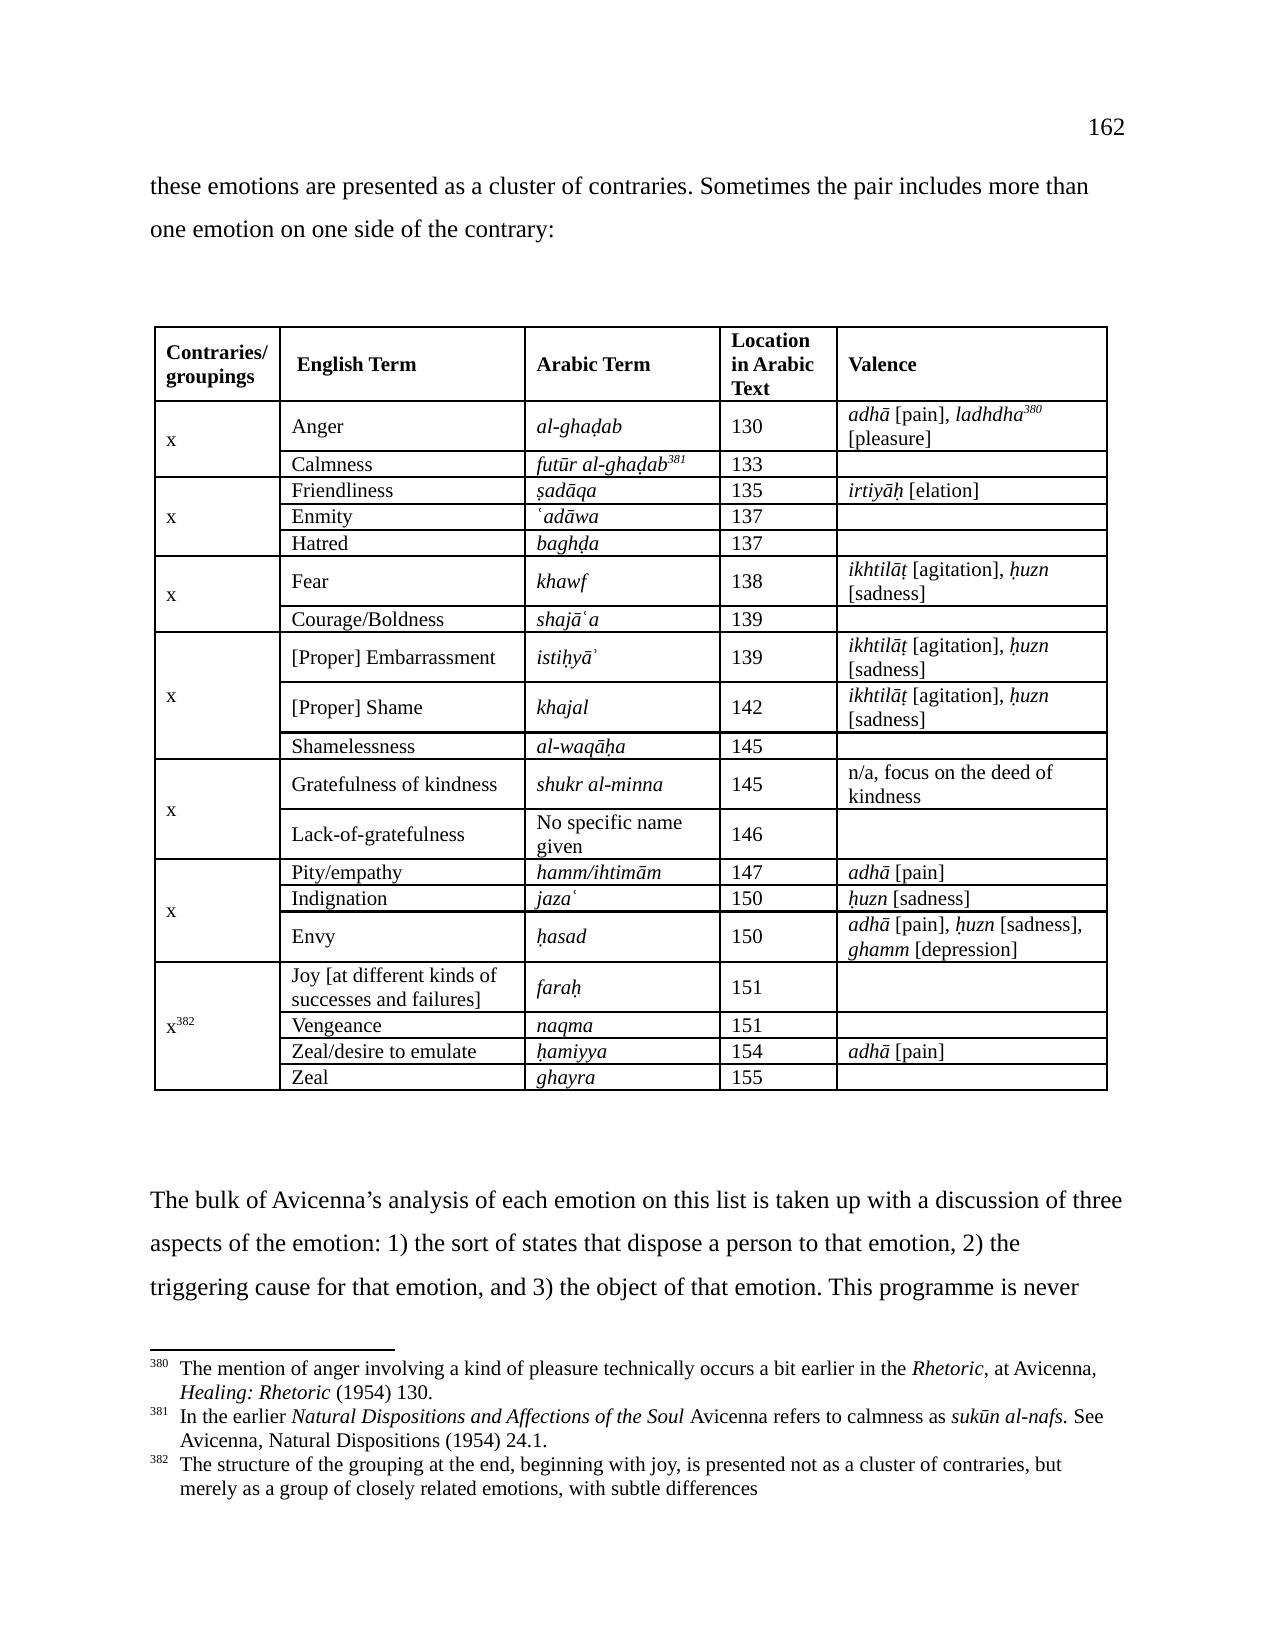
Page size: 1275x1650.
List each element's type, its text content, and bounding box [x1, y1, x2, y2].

table_cell adhā [pain] [838, 860, 1106, 884]
table_header English Term [281, 328, 524, 400]
table_cell Courage/Boldness [281, 607, 524, 631]
table_cell [838, 963, 1106, 1011]
table_cell ikhtilāṭ [agitation], ḥuzn [sadness] [838, 633, 1106, 681]
table_cell al-ghaḍab [526, 402, 719, 450]
table_cell ṣadāqa [526, 478, 719, 502]
table_cell 151 [721, 963, 836, 1011]
table_cell 147 [721, 860, 836, 884]
table_cell 137 [721, 505, 836, 528]
table_cell ikhtilāṭ [agitation], ḥuzn [sadness] [838, 557, 1106, 605]
table_cell 145 [721, 734, 836, 758]
table_header Arabic Term [526, 328, 719, 400]
table_cell Joy [at different kinds of successes and failures] [281, 963, 524, 1011]
text The bulk of Avicenna’s analysis of each emotion on this list is taken up with a discussion of three aspects of the emotion: 1) the sort of states that dispose a person to that emotion, 2) the triggering cause for that emotion, and 3) the object of that emotion. This programme is never [150, 1185, 1125, 1300]
table_header Contraries/groupings [156, 328, 279, 400]
table_cell Lack-of-gratefulness [281, 810, 524, 858]
table_cell 139 [721, 607, 836, 631]
table_cell Indignation [281, 886, 524, 910]
text these emotions are presented as a cluster of contraries. Sometimes the pair includes more than one emotion on one side of the contrary: [150, 171, 1125, 243]
table_cell adhā [pain], ladhdha [pleasure] [838, 402, 1106, 450]
table_cell x [156, 402, 279, 476]
table_cell adhā [pain] [838, 1039, 1106, 1063]
table_cell Zeal/desire to emulate [281, 1039, 524, 1063]
table_cell No specific name given [526, 810, 719, 858]
table_cell Pity/empathy [281, 860, 524, 884]
table_cell hamm/ihtimām [526, 860, 719, 884]
table_cell Enmity [281, 505, 524, 528]
table_cell [Proper] Shame [281, 683, 524, 731]
table_cell al-waqāḥa [526, 734, 719, 758]
table_cell [838, 531, 1106, 555]
table_cell [838, 734, 1106, 758]
table_cell Hatred [281, 531, 524, 555]
table_header Valence [838, 328, 1106, 400]
table_cell 150 [721, 886, 836, 910]
table_cell 145 [721, 760, 836, 808]
table_cell irtiyāḥ [elation] [838, 478, 1106, 502]
table_cell ḥamiyya [526, 1039, 719, 1063]
table_cell 154 [721, 1039, 836, 1063]
table_cell x [156, 557, 279, 631]
table_cell [838, 607, 1106, 631]
table_cell 130 [721, 402, 836, 450]
table_cell [838, 810, 1106, 858]
table_cell 155 [721, 1065, 836, 1089]
table_cell 137 [721, 531, 836, 555]
table_cell x [156, 963, 279, 1089]
table_cell Anger [281, 402, 524, 450]
table_cell khajal [526, 683, 719, 731]
table_cell [838, 1065, 1106, 1089]
table_cell Calmness [281, 452, 524, 476]
table_cell Zeal [281, 1065, 524, 1089]
table_cell ghayra [526, 1065, 719, 1089]
table_cell 150 [721, 913, 836, 961]
table_cell 146 [721, 810, 836, 858]
table_cell Vengeance [281, 1013, 524, 1037]
table_cell istiḥyāʾ [526, 633, 719, 681]
table_cell n/a, focus on the deed of kindness [838, 760, 1106, 808]
table_cell x [156, 760, 279, 858]
table_cell Fear [281, 557, 524, 605]
table_cell ʿadāwa [526, 505, 719, 528]
table_cell 142 [721, 683, 836, 731]
table_cell Shamelessness [281, 734, 524, 758]
table_cell [838, 1013, 1106, 1037]
table_cell [838, 452, 1106, 476]
table_cell shukr al-minna [526, 760, 719, 808]
table_cell 151 [721, 1013, 836, 1037]
table_cell ikhtilāṭ [agitation], ḥuzn [sadness] [838, 683, 1106, 731]
table_cell 138 [721, 557, 836, 605]
table_cell futūr al-ghaḍab [526, 452, 719, 476]
table_cell [838, 505, 1106, 528]
table_cell Envy [281, 913, 524, 961]
table_cell Gratefulness of kindness [281, 760, 524, 808]
table_cell faraḥ [526, 963, 719, 1011]
table_header Location in Arabic Text [721, 328, 836, 400]
table_cell [Proper] Embarrassment [281, 633, 524, 681]
table_cell baghḍa [526, 531, 719, 555]
table_cell jazaʿ [526, 886, 719, 910]
table_cell 139 [721, 633, 836, 681]
table_cell ḥasad [526, 913, 719, 961]
table_cell shajāʿa [526, 607, 719, 631]
table_cell 133 [721, 452, 836, 476]
table_cell x [156, 860, 279, 961]
table_cell 135 [721, 478, 836, 502]
table_cell ḥuzn [sadness] [838, 886, 1106, 910]
table_cell khawf [526, 557, 719, 605]
table_cell adhā [pain], ḥuzn [sadness], ghamm [depression] [838, 913, 1106, 961]
table_cell Friendliness [281, 478, 524, 502]
table_cell x [156, 478, 279, 555]
table_cell x [156, 633, 279, 758]
table_cell naqma [526, 1013, 719, 1037]
